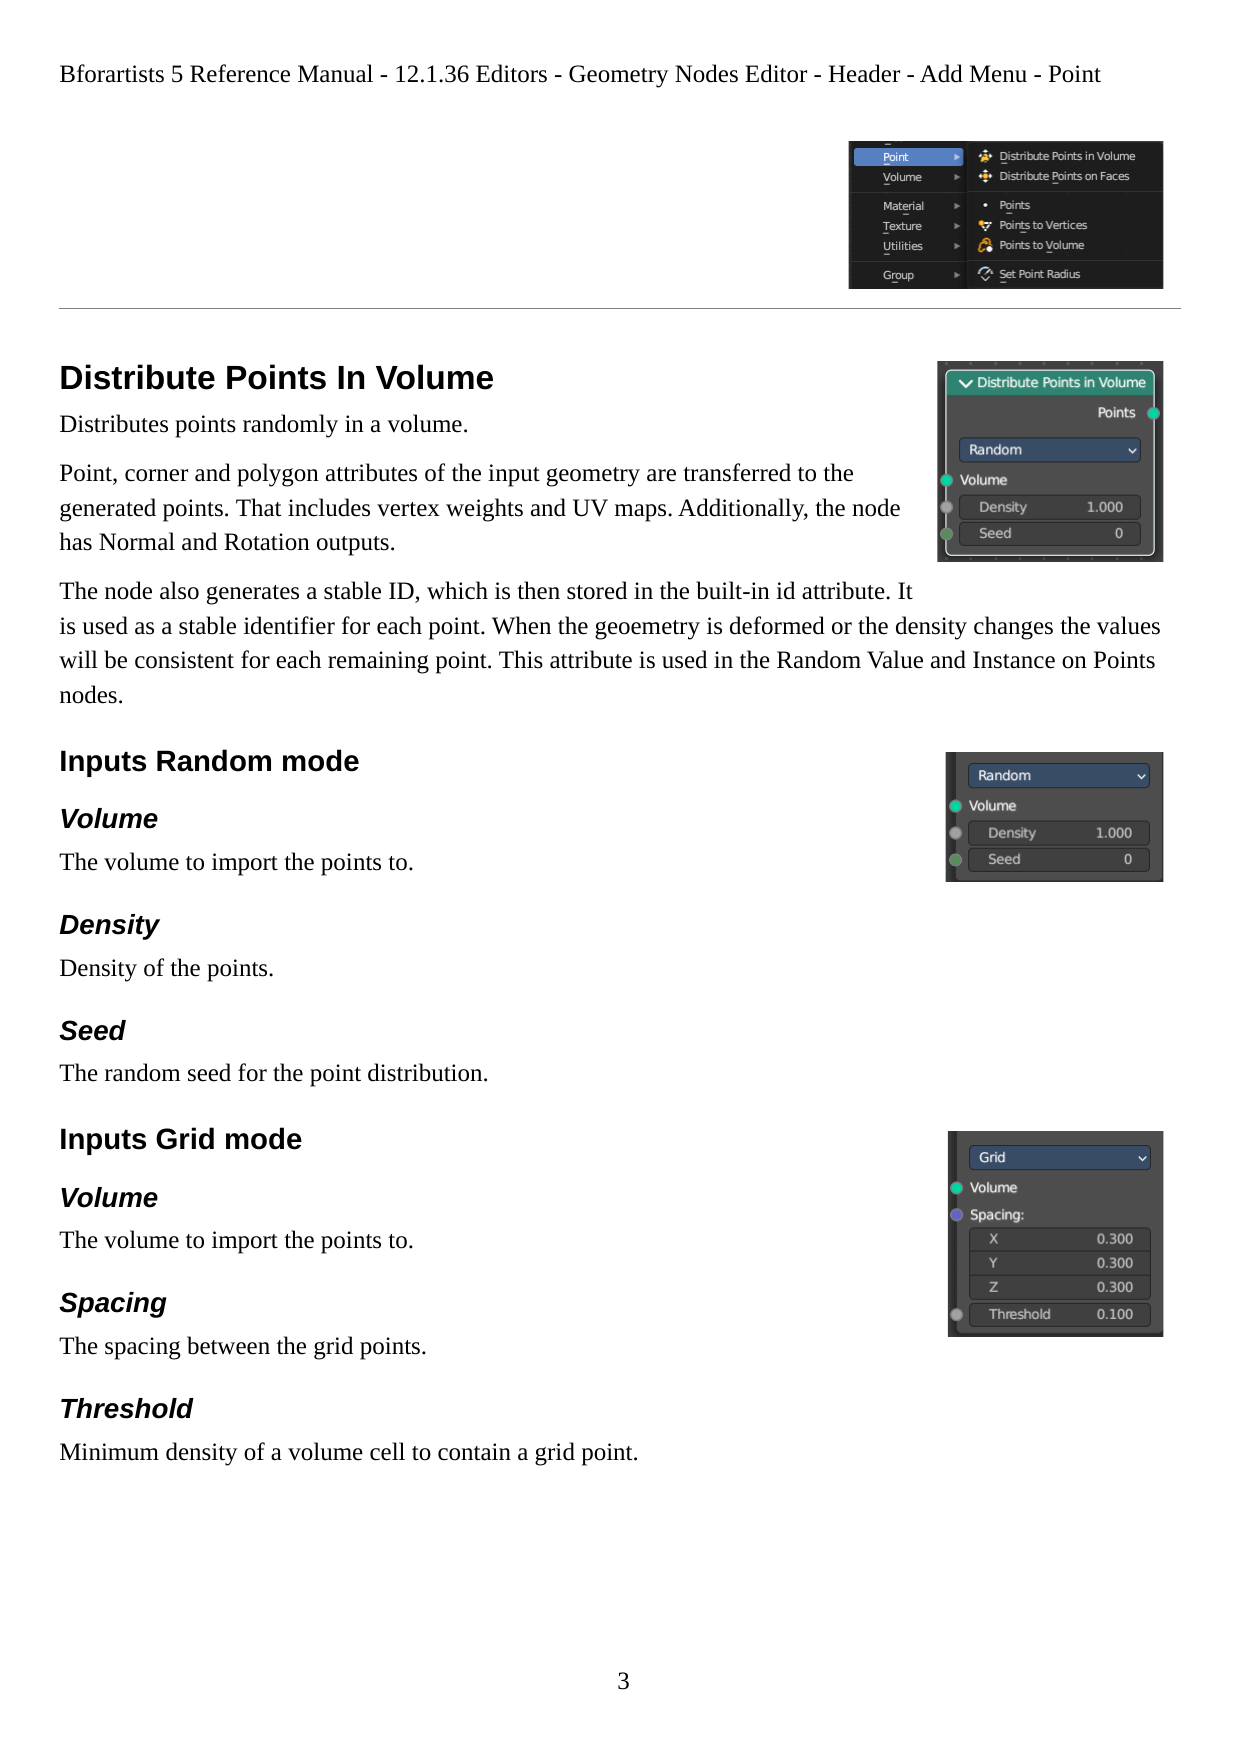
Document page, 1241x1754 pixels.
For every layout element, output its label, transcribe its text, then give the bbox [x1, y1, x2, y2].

text The volume to import the points to. [59, 1225, 947, 1254]
text The node also generates a stable ID, which is then stored in the built-in id attribute. It is used as a stable identifier for each point. When the geoemetry is deformed or the density changes the values will be consistent for each remaining point. This attribute is used in the Random Value and Instance on Points nodes. [59, 576, 1181, 709]
subtitle [1164, 1181, 1181, 1213]
text Minimum density of a volume cell to contain a grid point. [59, 1437, 1181, 1466]
subtitle Density [59, 908, 1181, 940]
subtitle Inputs Grid mode [59, 1122, 1181, 1156]
subtitle Distribute Points In Volume [59, 358, 1181, 397]
subtitle [1164, 802, 1181, 834]
subtitle Volume [59, 802, 945, 834]
picture [848, 141, 1164, 289]
text Point, corner and polygon attributes of the input geometry are transferred to the generated points. That includes vertex weights and UV maps. Additionally, the node has Normal and Rotation outputs. [59, 458, 937, 556]
picture [947, 1131, 1164, 1337]
subtitle Threshold [59, 1393, 1181, 1425]
text Distributes points randomly in a volume. [59, 409, 937, 438]
text The spacing between the grid points. [59, 1331, 1181, 1360]
text The volume to import the points to. [59, 847, 945, 875]
subtitle Seed [59, 1014, 1181, 1046]
picture [945, 752, 1164, 882]
subtitle Volume [59, 1181, 947, 1213]
subtitle Spacing [59, 1287, 947, 1319]
picture [937, 361, 1164, 562]
text Density of the points. [59, 953, 1181, 981]
subtitle [1164, 1287, 1181, 1319]
subtitle Inputs Random mode [59, 743, 1181, 777]
text The random seed for the point distribution. [59, 1058, 1181, 1087]
